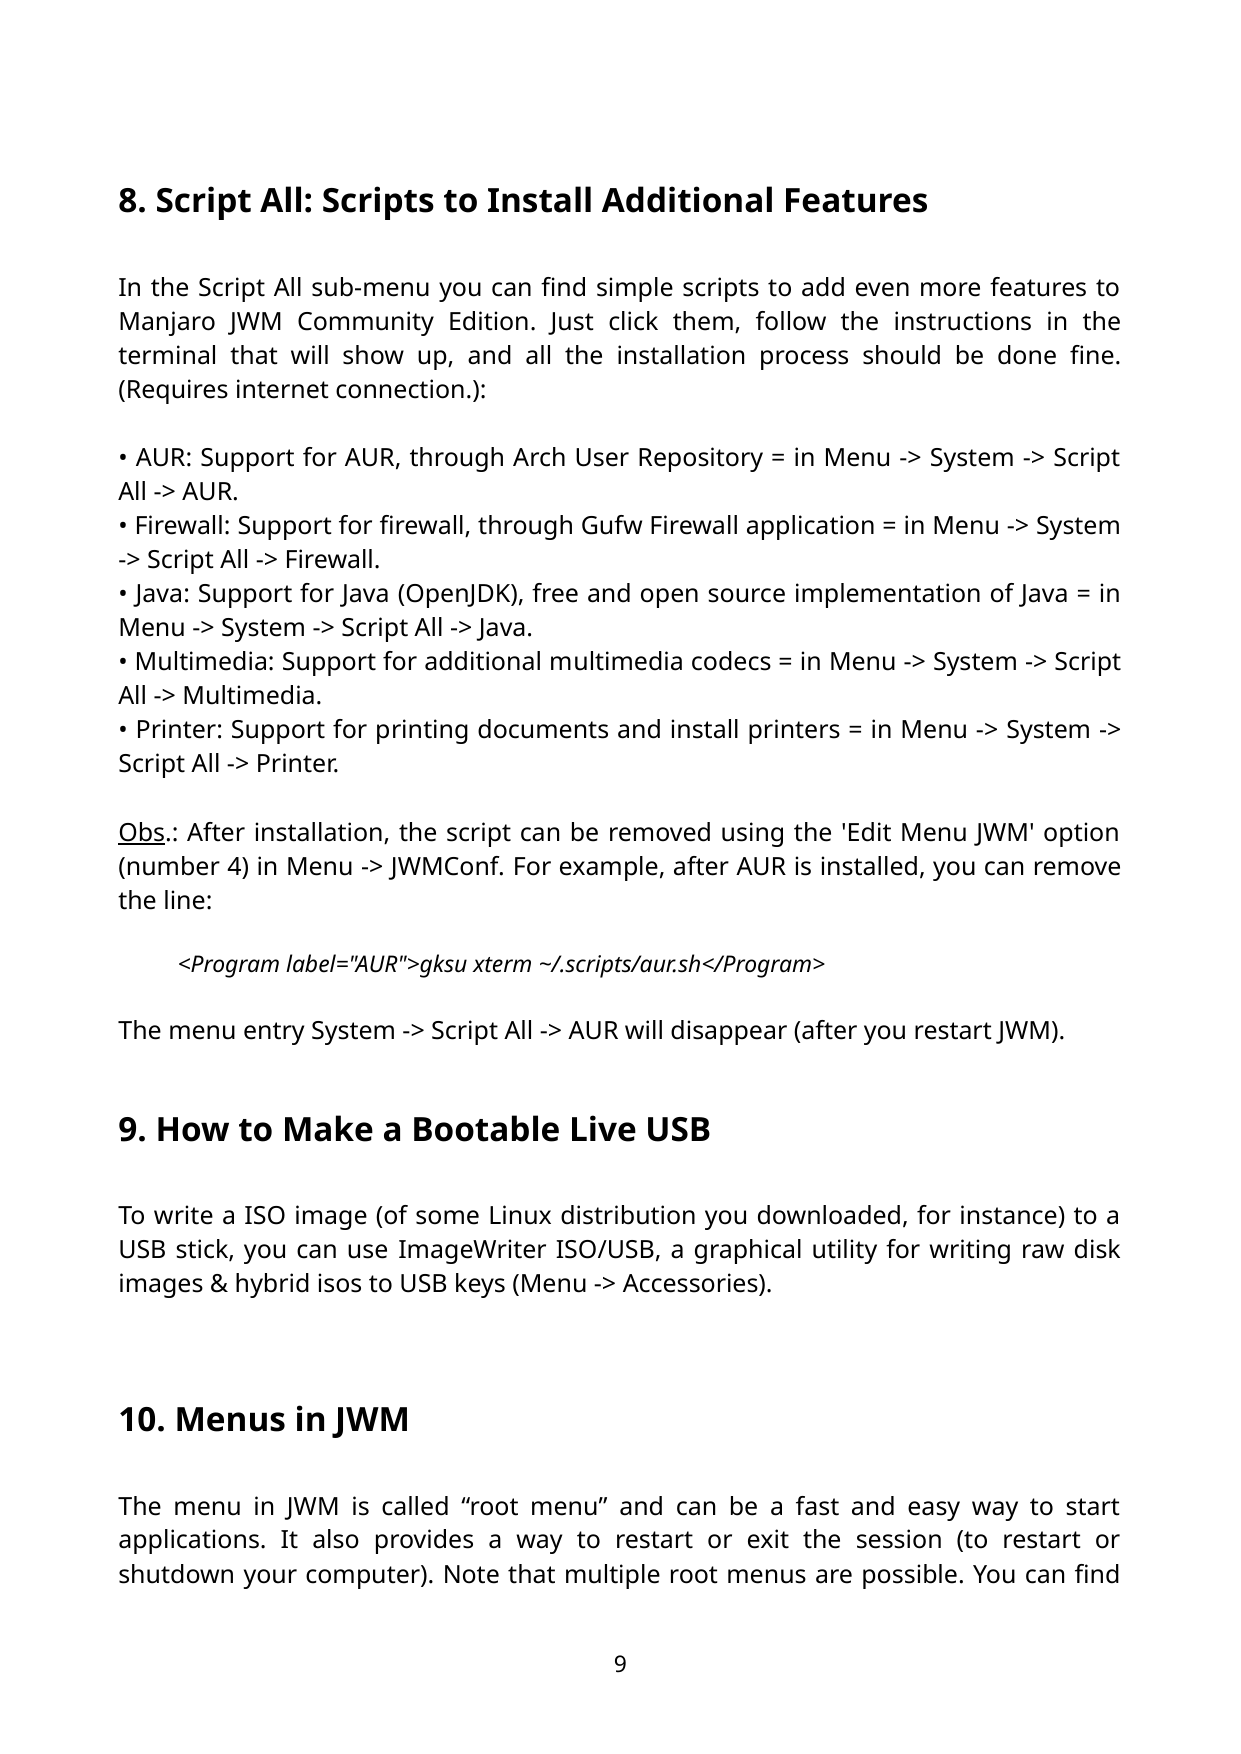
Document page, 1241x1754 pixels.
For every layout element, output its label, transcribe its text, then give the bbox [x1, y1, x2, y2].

text • AUR: Support for AUR, through Arch User Repository = in Menu -> System -> Script All -> AUR. [118, 439, 1122, 508]
text To write a ISO image (of some Linux distribution you downloaded, for instance) to a USB stick, you can use ImageWriter ISO/USB, a graphical utility for writing raw disk images & hybrid isos to USB keys (Menu -> Accessories). [118, 1198, 1122, 1300]
text The menu entry System -> Script All -> AUR will disappear (after you restart JWM). [118, 1013, 1122, 1047]
subtitle 10. Menus in JWM [118, 1396, 1122, 1442]
text • Multimedia: Support for additional multimedia codecs = in Menu -> System -> Script All -> Multimedia. [118, 644, 1122, 712]
text In the Script All sub-menu you can find simple scripts to add even more features to Manjaro JWM Community Edition. Just click them, follow the instructions in the terminal that will show up, and all the installation process should be done fine. (Requires internet connection.): [118, 269, 1122, 405]
text • Firewall: Support for firewall, through Gufw Firewall application = in Menu -> System -> Script All -> Firewall. [118, 508, 1122, 576]
subtitle 8. Script All: Scripts to Install Additional Features [118, 177, 1122, 223]
text • Java: Support for Java (OpenJDK), free and open source implementation of Java = in Menu -> System -> Script All -> Java. [118, 576, 1122, 644]
text • Printer: Support for printing documents and install printers = in Menu -> System -> Script All -> Printer. [118, 712, 1122, 780]
text Obs.: After installation, the script can be removed using the 'Edit Menu JWM' option (number 4) in Menu -> JWMConf. For example, after AUR is installed, you can remove the line: [118, 814, 1122, 916]
subtitle 9. How to Make a Bootable Live USB [118, 1106, 1122, 1151]
text The menu in JWM is called “root menu” and can be a fast and easy way to start applications. It also provides a way to restart or exit the session (to restart or shutdown your computer). Note that multiple root menus are possible. You can find [118, 1488, 1122, 1590]
text <Program label="AUR">gksu xterm ~/.scripts/aur.sh</Program> [177, 948, 1122, 979]
